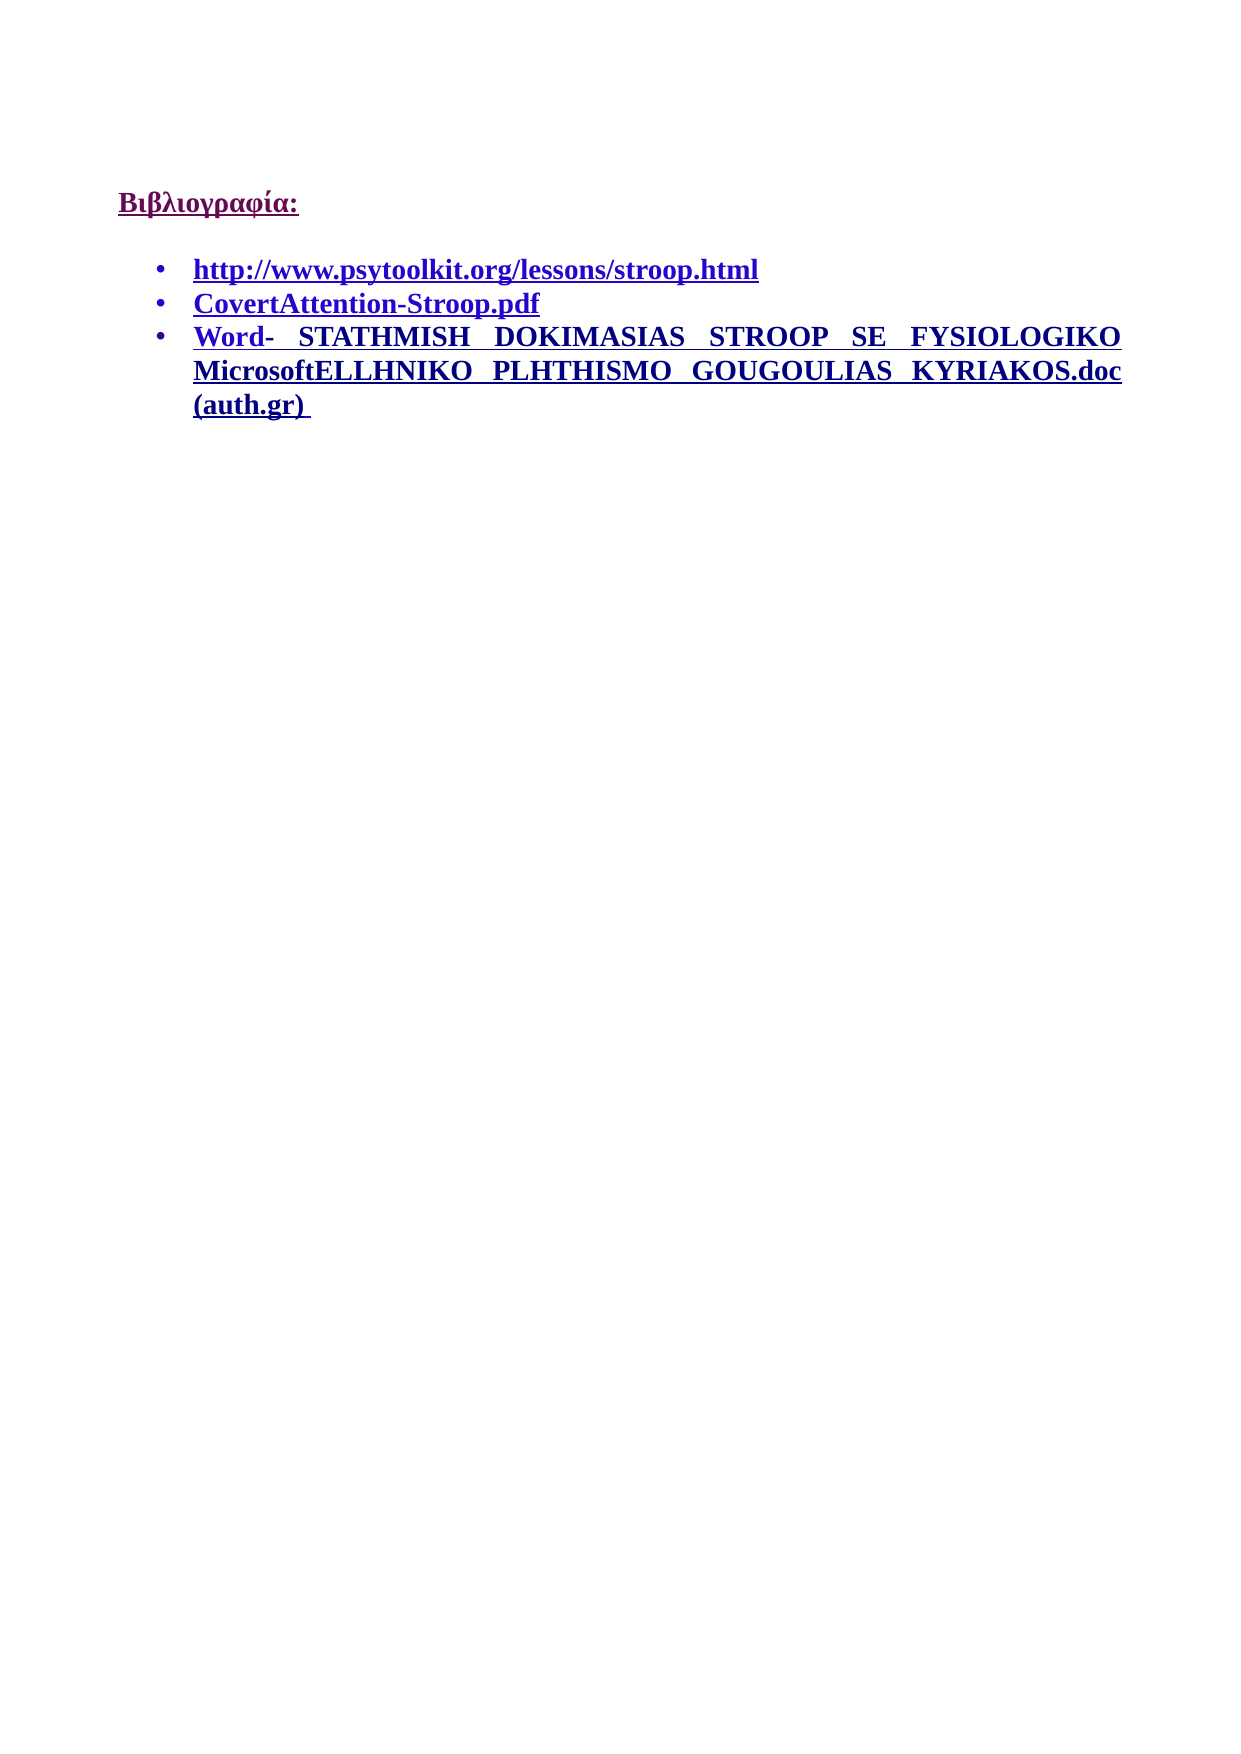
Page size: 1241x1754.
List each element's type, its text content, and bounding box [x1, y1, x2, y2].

text Βιβλιογραφία: [118, 185, 1122, 219]
list CovertAttention-Stroop.pdf [156, 286, 1122, 319]
list http://www.psytoolkit.org/lessons/stroop.html [156, 252, 1122, 286]
list Word- STATHMISH DOKIMASIAS STROOP SE FYSIOLOGIKO MicrosoftELLHNIKO PLHTHISMO GOUGOULIAS KYRIAKOS.doc (auth.gr) [156, 319, 1122, 420]
